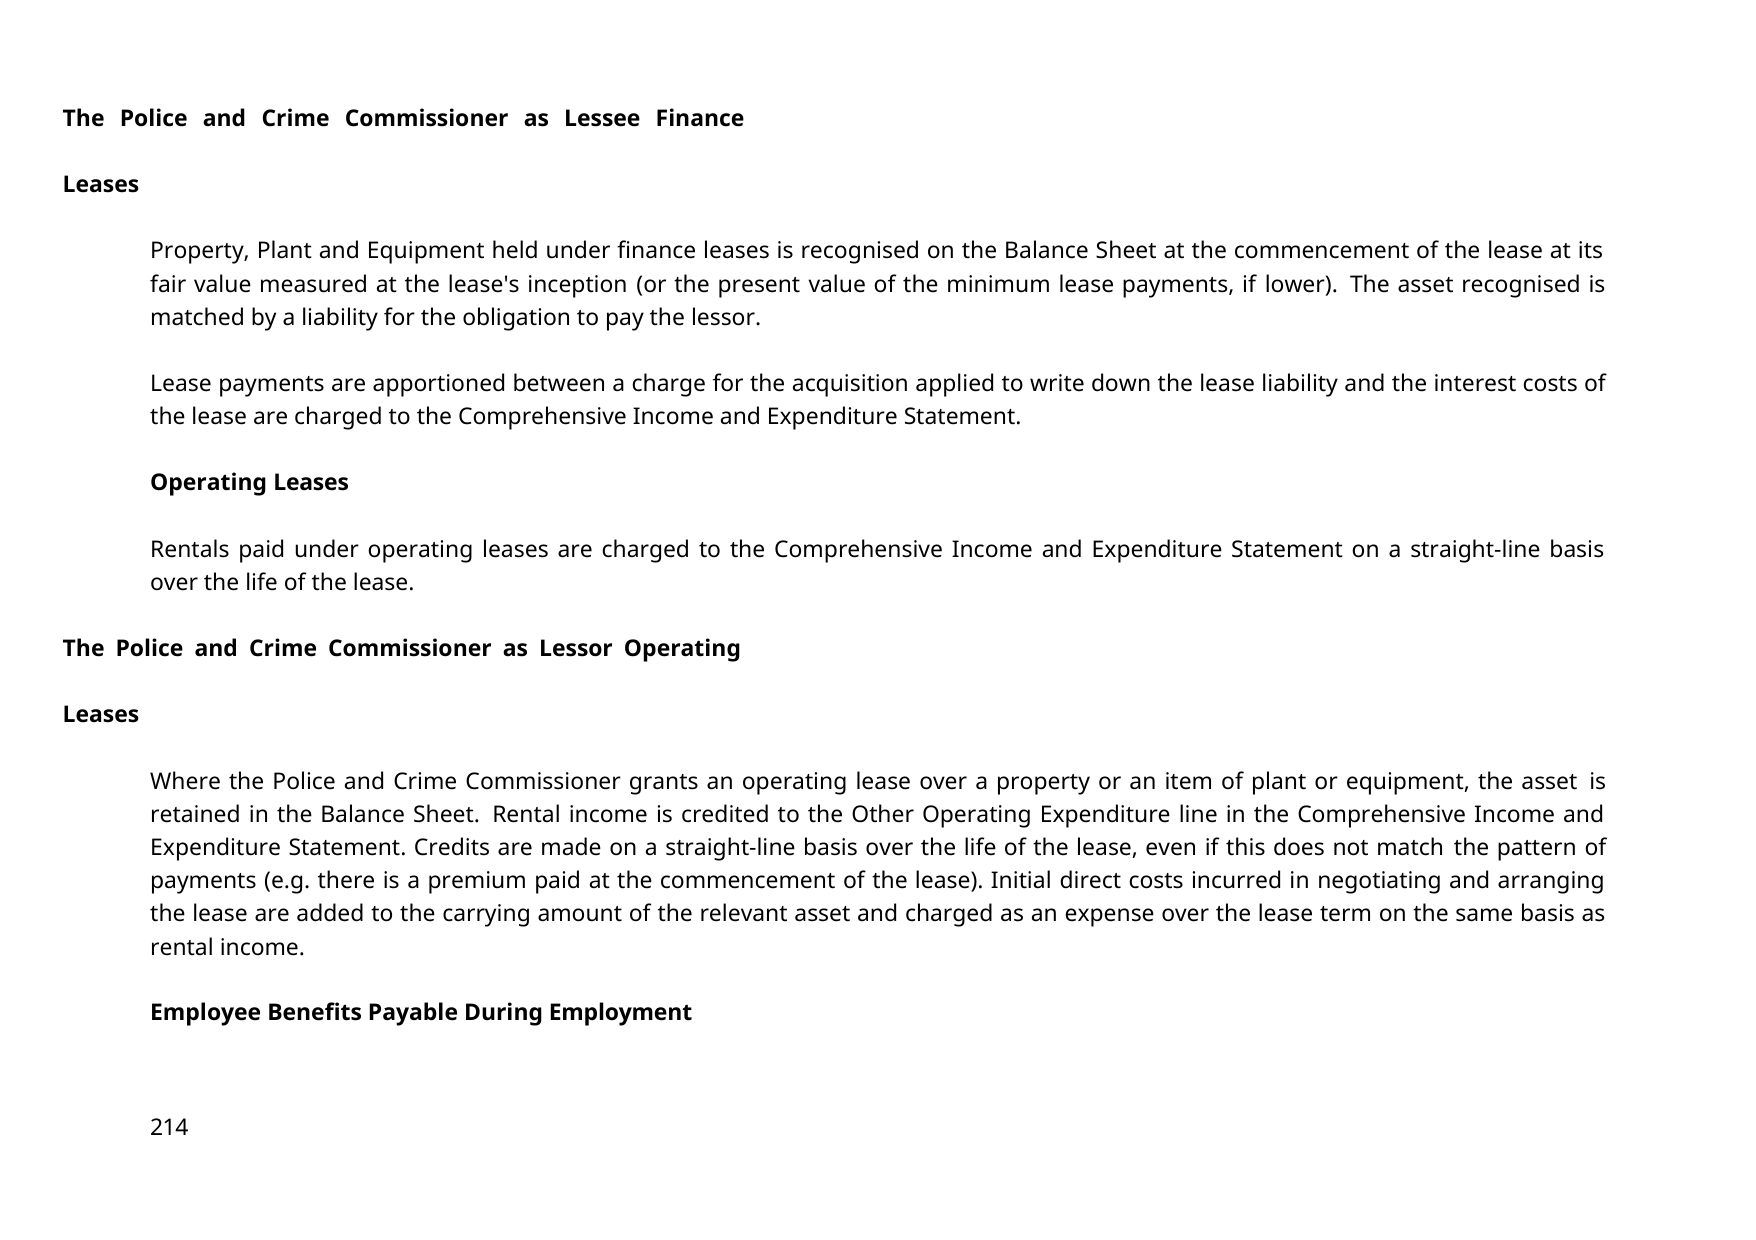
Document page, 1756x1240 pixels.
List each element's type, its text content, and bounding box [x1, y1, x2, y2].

text Lease payments are apportioned between a charge for the acquisition applied to write down the lease liability and the interest costs of the lease are charged to the Comprehensive Income and Expenditure Statement. [150, 367, 1606, 431]
subtitle Employee Benefits Payable During Employment [150, 996, 1722, 1027]
subtitle Operating Leases [150, 466, 1722, 497]
subtitle The Police and Crime Commissioner as Lessor Operating Leases [62, 632, 741, 729]
text Rentals paid under operating leases are charged to the Comprehensive Income and Expenditure Statement on a straight-line basis over the life of the lease. [150, 533, 1606, 597]
text Where the Police and Crime Commissioner grants an operating lease over a property or an item of plant or equipment, the asset is retained in the Balance Sheet. Rental income is credited to the Other Operating Expenditure line in the Comprehensive Income and Expenditure Statement. Credits are made on a straight-line basis over the life of the lease, even if this does not match the pattern of payments (e.g. there is a premium paid at the commencement of the lease). Initial direct costs incurred in negotiating and arranging the lease are added to the carrying amount of the relevant asset and charged as an expense over the lease term on the same basis as rental income. [150, 765, 1606, 962]
text Property, Plant and Equipment held under finance leases is recognised on the Balance Sheet at the commencement of the lease at its fair value measured at the lease's inception (or the present value of the minimum lease payments, if lower). The asset recognised is matched by a liability for the obligation to pay the lessor. [150, 234, 1606, 332]
subtitle The Police and Crime Commissioner as Lessee Finance Leases [62, 102, 744, 199]
